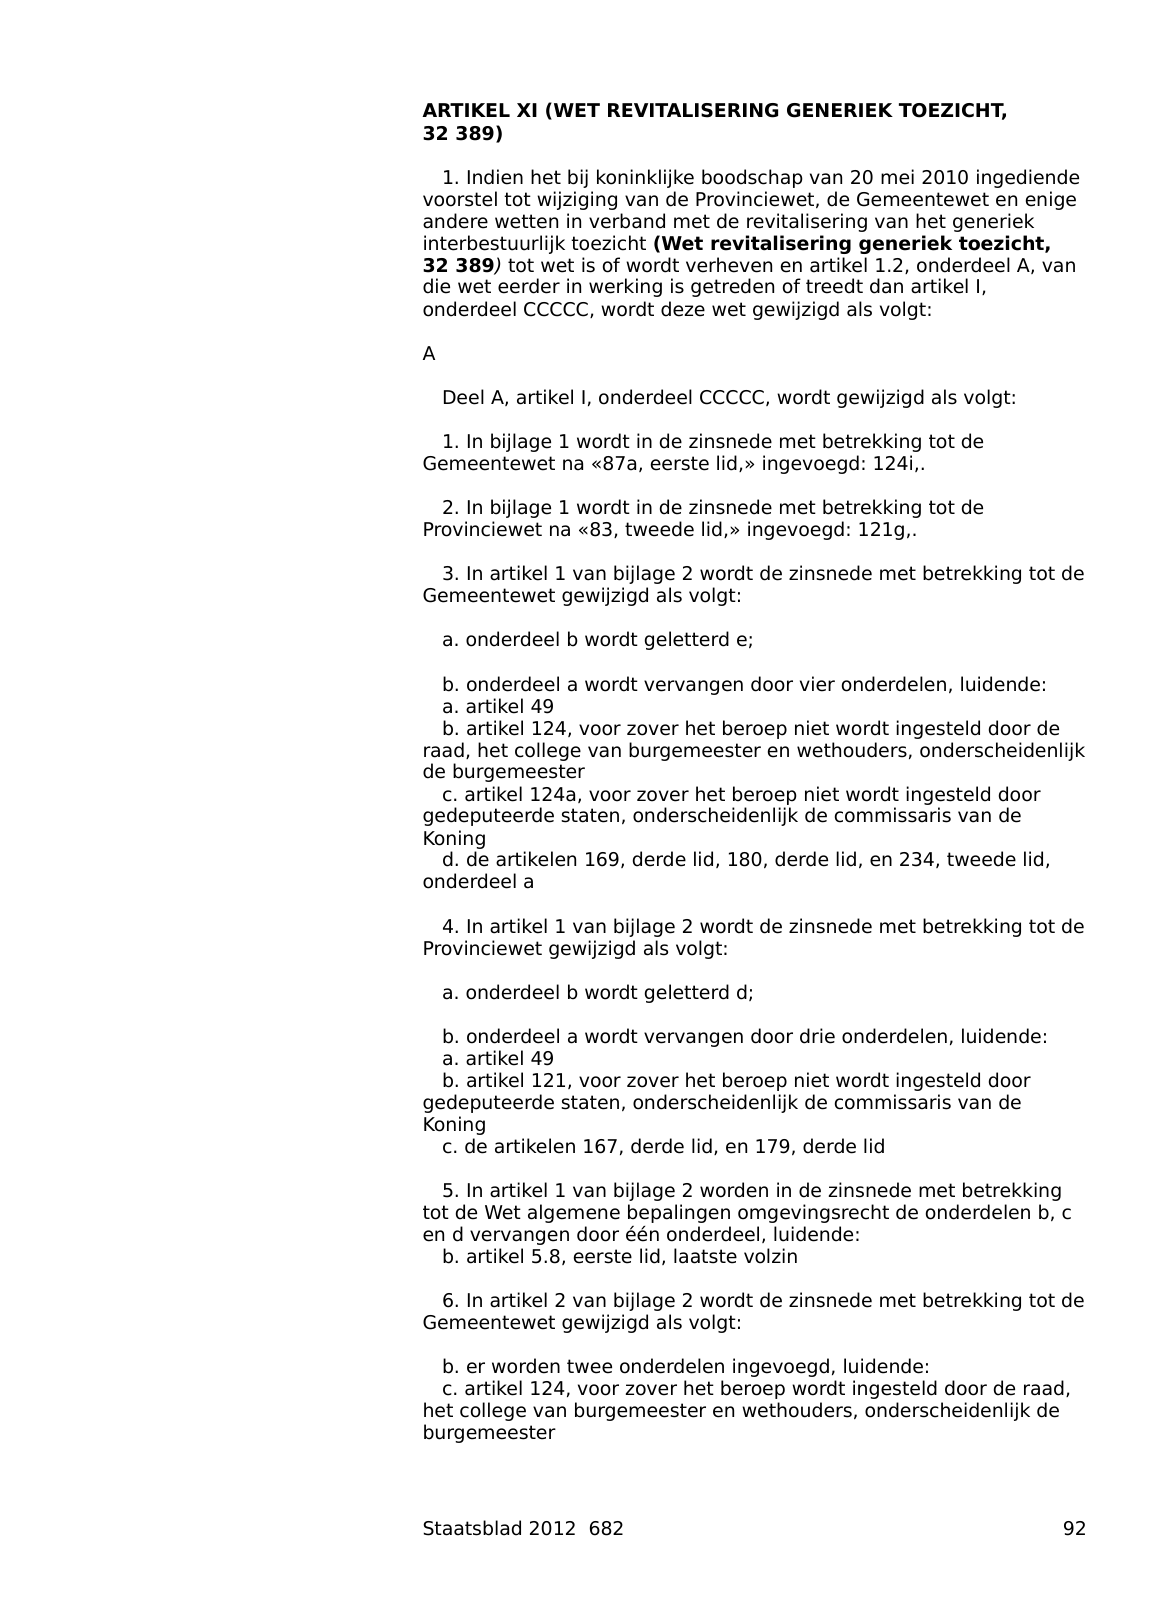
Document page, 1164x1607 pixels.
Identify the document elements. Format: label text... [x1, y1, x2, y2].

text b. onderdeel a wordt vervangen door vier onderdelen, luidende: [422, 673, 1087, 696]
subtitle ARTIKEL XI (WET REVITALISERING GENERIEK TOEZICHT, 32 389) [422, 100, 1087, 144]
text a. onderdeel b wordt geletterd e; [422, 629, 1087, 651]
text b. artikel 5.8, eerste lid, laatste volzin [422, 1246, 1087, 1268]
text c. de artikelen 167, derde lid, en 179, derde lid [422, 1136, 1087, 1158]
text 1. Indien het bij koninklijke boodschap van 20 mei 2010 ingediende voorstel tot wijziging van de Provinciewet, de Gemeentewet en enige andere wetten in verband met de revitalisering van het generiek interbestuurlijk toezicht (Wet revitalisering generiek toezicht, 32 389) tot wet is of wordt verheven en artikel 1.2, onderdeel A, van die wet eerder in werking is getreden of treedt dan artikel I, onderdeel CCCCC, wordt deze wet gewijzigd als volgt: [422, 167, 1087, 320]
text 6. In artikel 2 van bijlage 2 wordt de zinsnede met betrekking tot de Gemeentewet gewijzigd als volgt: [422, 1290, 1087, 1334]
text a. artikel 49 [422, 696, 1087, 717]
text c. artikel 124, voor zover het beroep wordt ingesteld door de raad, het college van burgemeester en wethouders, onderscheidenlijk de burgemeester [422, 1378, 1087, 1444]
text c. artikel 124a, voor zover het beroep niet wordt ingesteld door gedeputeerde staten, onderscheidenlijk de commissaris van de Koning [422, 783, 1087, 849]
text b. er worden twee onderdelen ingevoegd, luidende: [422, 1356, 1087, 1378]
text 2. In bijlage 1 wordt in de zinsnede met betrekking tot de Provinciewet na «83, tweede lid,» ingevoegd: 121g,. [422, 497, 1087, 541]
text b. onderdeel a wordt vervangen door drie onderdelen, luidende: [422, 1026, 1087, 1048]
text 5. In artikel 1 van bijlage 2 worden in de zinsnede met betrekking tot de Wet algemene bepalingen omgevingsrecht de onderdelen b, c en d vervangen door één onderdeel, luidende: [422, 1180, 1087, 1246]
text 3. In artikel 1 van bijlage 2 wordt de zinsnede met betrekking tot de Gemeentewet gewijzigd als volgt: [422, 563, 1087, 607]
text A [422, 343, 1087, 364]
text 1. In bijlage 1 wordt in de zinsnede met betrekking tot de Gemeentewet na «87a, eerste lid,» ingevoegd: 124i,. [422, 431, 1087, 475]
text 4. In artikel 1 van bijlage 2 wordt de zinsnede met betrekking tot de Provinciewet gewijzigd als volgt: [422, 916, 1087, 959]
text b. artikel 121, voor zover het beroep niet wordt ingesteld door gedeputeerde staten, onderscheidenlijk de commissaris van de Koning [422, 1070, 1087, 1136]
text a. onderdeel b wordt geletterd d; [422, 982, 1087, 1004]
text d. de artikelen 169, derde lid, 180, derde lid, en 234, tweede lid, onderdeel a [422, 849, 1087, 893]
text b. artikel 124, voor zover het beroep niet wordt ingesteld door de raad, het college van burgemeester en wethouders, onderscheidenlijk de burgemeester [422, 717, 1087, 783]
text Deel A, artikel I, onderdeel CCCCC, wordt gewijzigd als volgt: [422, 387, 1087, 409]
text a. artikel 49 [422, 1048, 1087, 1070]
